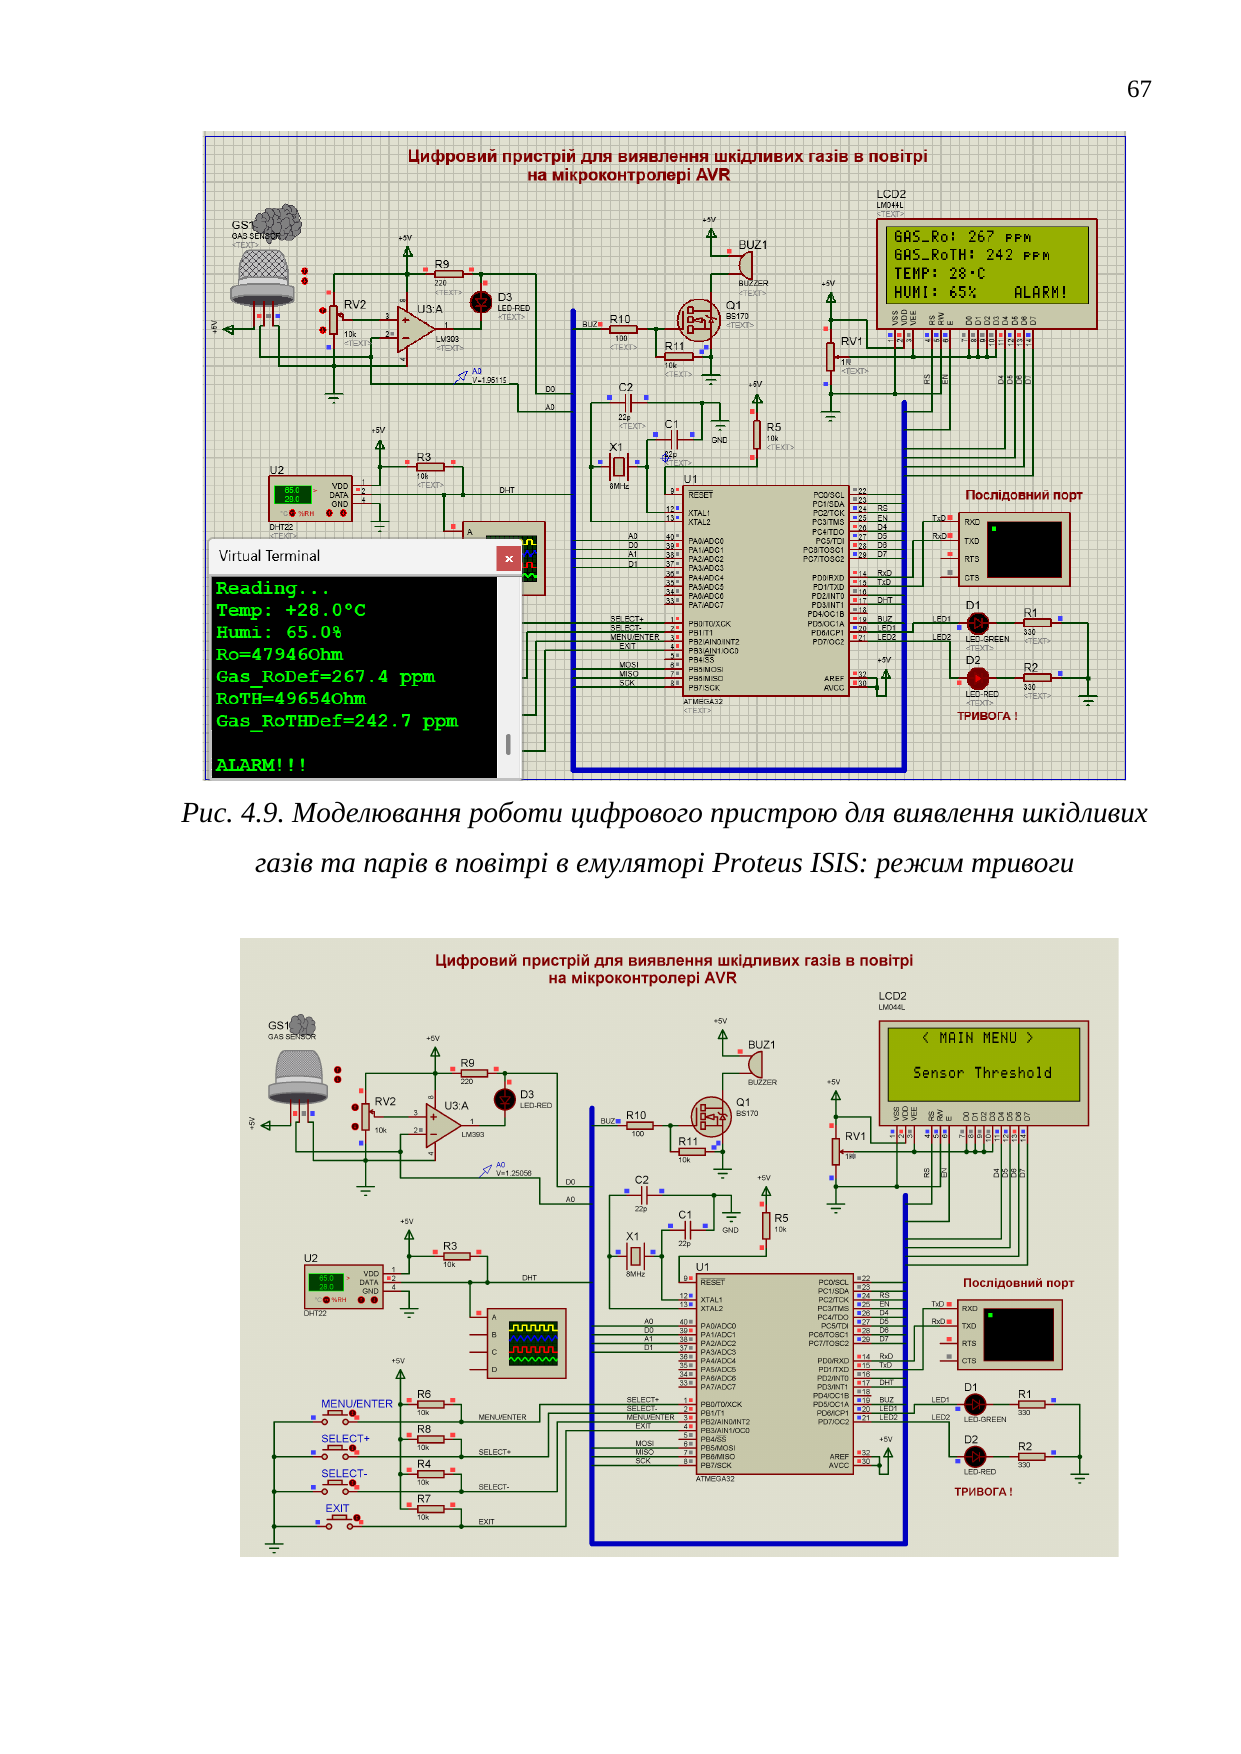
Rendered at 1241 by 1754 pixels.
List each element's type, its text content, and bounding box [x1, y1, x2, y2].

text Рис. 4.9. Моделювання роботи цифрового пристрою для виявлення шкідливих газів та парів в повітрі в емуляторі Proteus ISIS: режим тривоги [177, 795, 1152, 879]
picture [202, 131, 1127, 781]
picture [240, 938, 1119, 1557]
